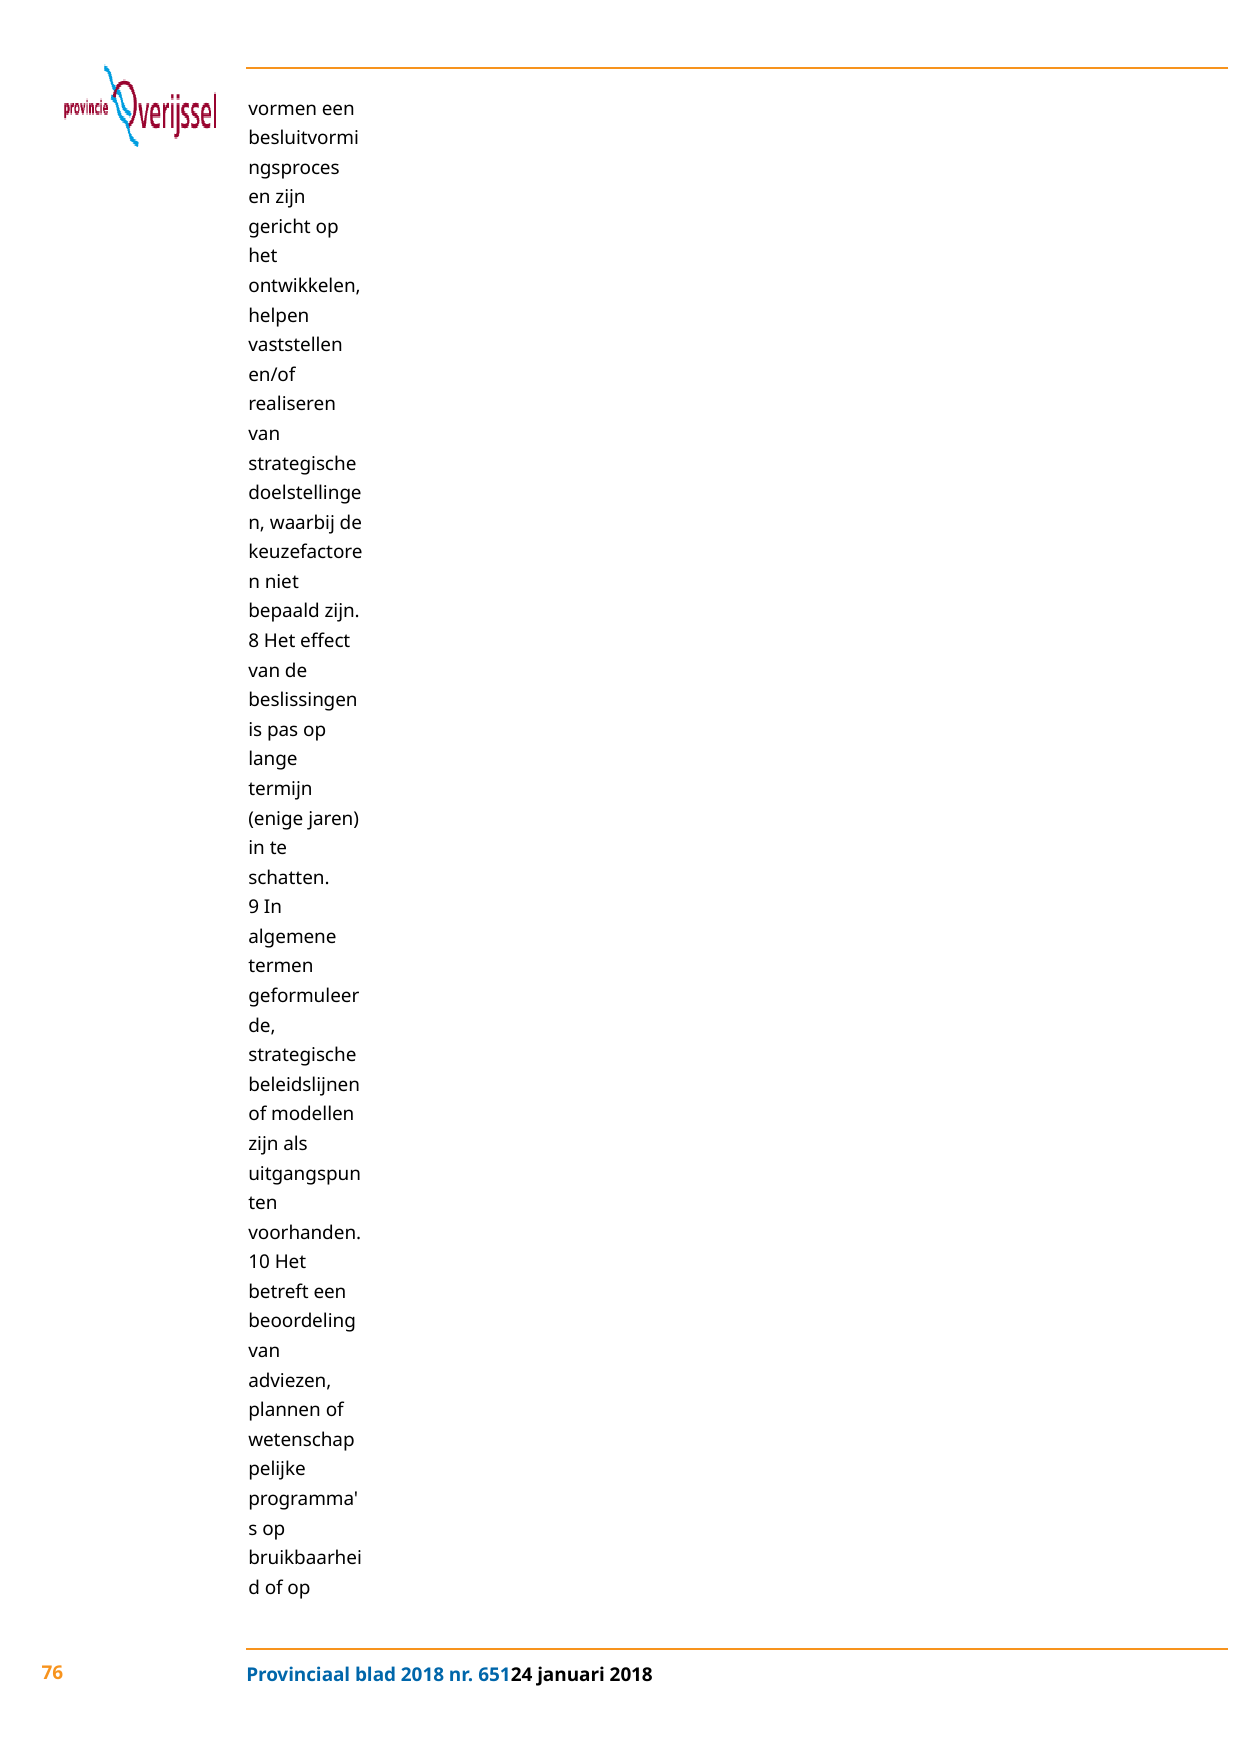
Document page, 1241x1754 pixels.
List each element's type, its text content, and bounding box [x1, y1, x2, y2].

table_cell [478, 95, 590, 1600]
table_cell [927, 95, 1039, 1600]
table_cell [702, 95, 814, 1600]
table_cell [365, 95, 477, 1600]
table_cell [590, 95, 702, 1600]
table_cell vormen een besluitvormingsproces en zijn gericht op het ontwikkelen, helpen vaststellen en/of realiseren van strategische doelstellingen, waarbij de keuzefactoren niet bepaald zijn. 8 Het effect van de beslissingen is pas op lange termijn (enige jaren) in te schatten. 9 In algemene termen geformuleerde, strategische beleidslijnen of modellen zijn als uitgangspunten voorhanden. 10 Het betreft een beoordeling van adviezen, plannen of wetenschappelijke programma's op bruikbaarheid of op [248, 95, 365, 1600]
picture [41, 47, 231, 172]
table_cell [1039, 95, 1152, 1600]
table_cell [815, 95, 927, 1600]
